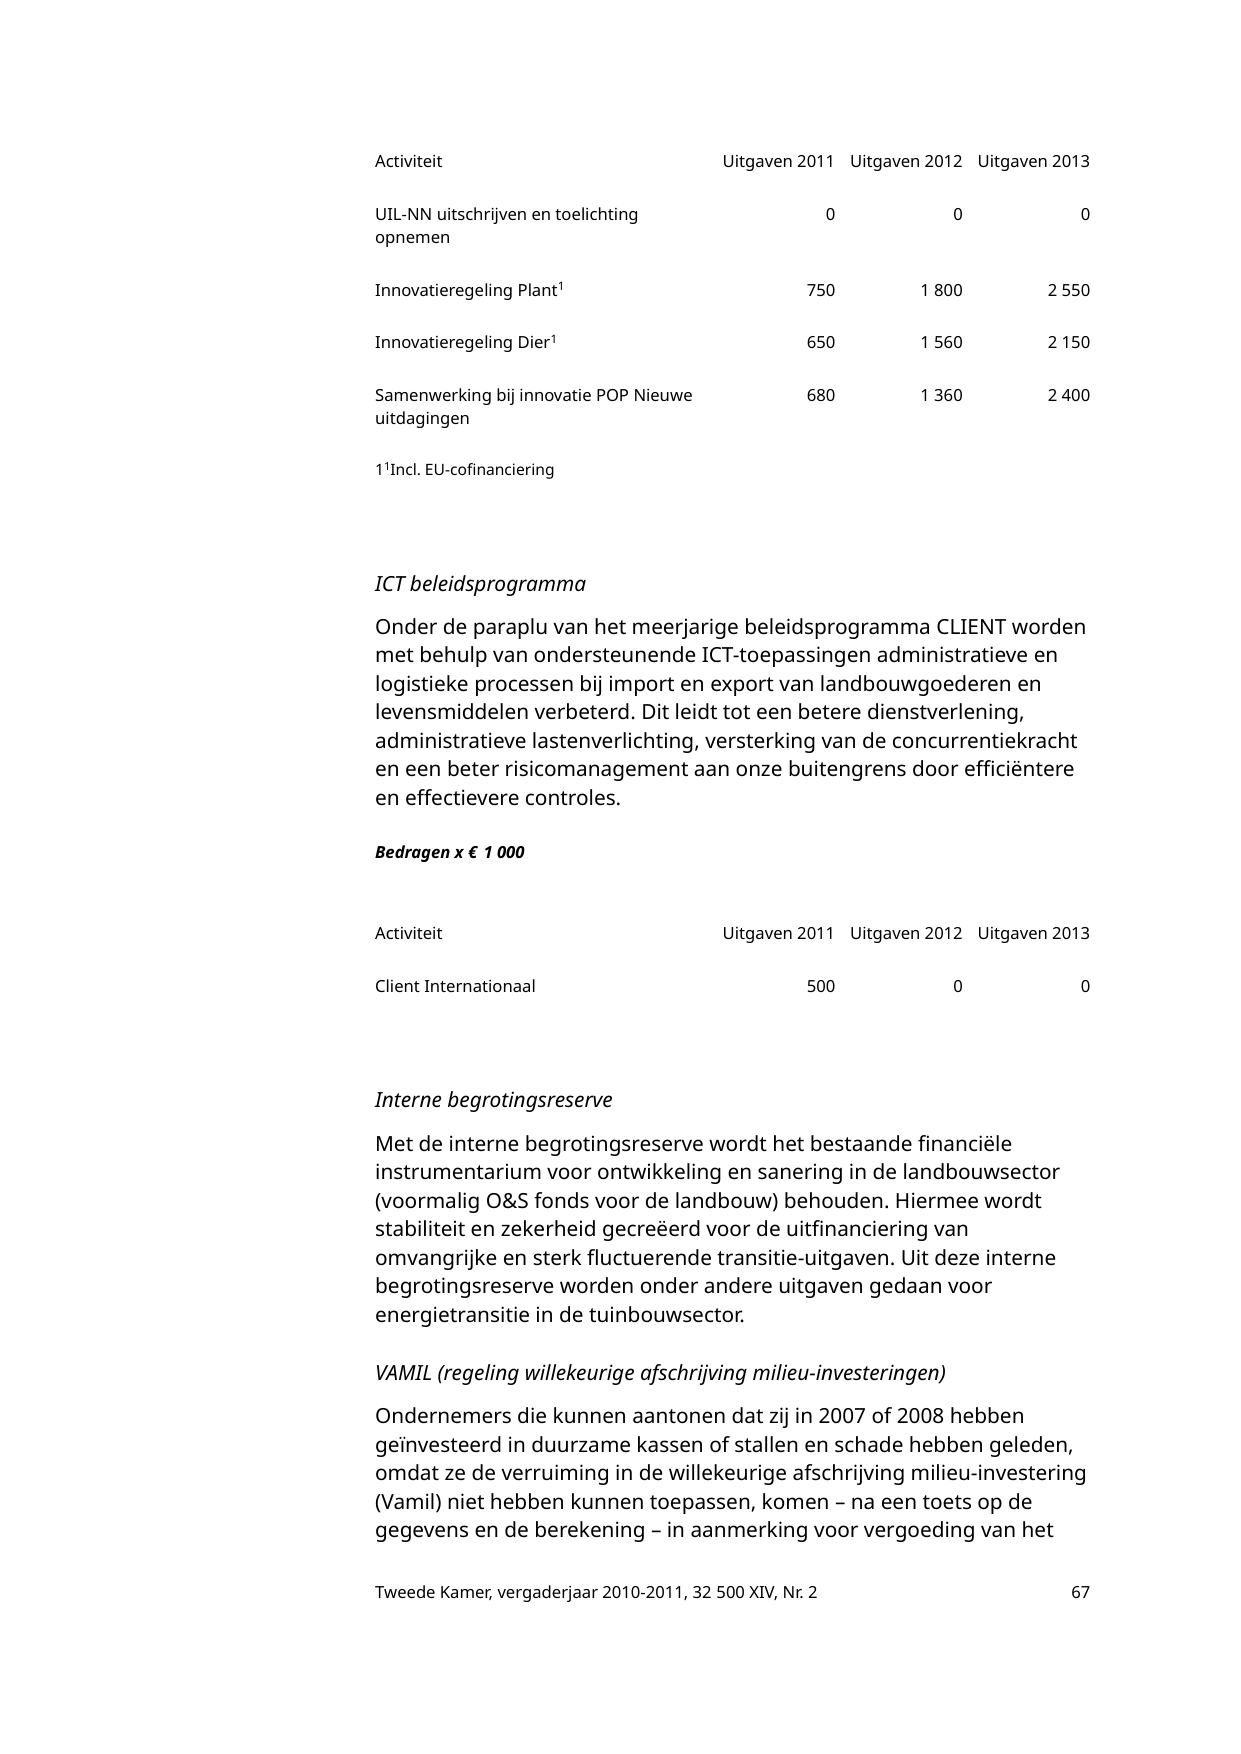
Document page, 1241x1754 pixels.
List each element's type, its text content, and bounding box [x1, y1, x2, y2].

table_header Uitgaven 2013 [963, 922, 1090, 974]
table_cell Innovatieregeling Plant1 [375, 278, 708, 331]
text Interne begrotingsreserve [375, 1086, 1090, 1114]
text Met de interne begrotingsreserve wordt het bestaande financiële instrumentarium voor ontwikkeling en sanering in de landbouwsector (voormalig O&S fonds voor de landbouw) behouden. Hiermee wordt stabiliteit en zekerheid gecreëerd voor de uitfinanciering van omvangrijke en sterk fluctuerende transitie-uitgaven. Uit deze interne begrotingsreserve worden onder andere uitgaven gedaan voor energietransitie in de tuinbouwsector. [375, 1129, 1090, 1328]
table_cell 0 [963, 203, 1090, 278]
text Onder de paraplu van het meerjarige beleidsprogramma CLIENT worden met behulp van ondersteunende ICT-toepassingen administratieve en logistieke processen bij import en export van landbouwgoederen en levensmiddelen verbeterd. Dit leidt tot een betere dienstverlening, administratieve lastenverlichting, versterking van de concurrentiekracht en een beter risicomanagement aan onze buitengrens door efficiëntere en effectievere controles. [375, 612, 1090, 811]
table_header Uitgaven 2011 [708, 150, 835, 203]
table_cell 0 [963, 975, 1090, 1027]
table_cell Samenwerking bij innovatie POP Nieuwe uitdagingen [375, 384, 708, 459]
table_cell 650 [708, 331, 835, 383]
table_header Uitgaven 2013 [963, 150, 1090, 203]
table_cell 500 [708, 975, 835, 1027]
table_cell UIL-NN uitschrijven en toelichting opnemen [375, 203, 708, 278]
table_header Activiteit [375, 150, 708, 203]
table_cell 680 [708, 384, 835, 459]
table_cell Client Internationaal [375, 975, 708, 1027]
table_cell 0 [835, 203, 963, 278]
table_cell 1 800 [835, 278, 963, 331]
table_header Uitgaven 2011 [708, 922, 835, 974]
table_cell 1 560 [835, 331, 963, 383]
table_header Activiteit [375, 922, 708, 974]
table_cell 0 [835, 975, 963, 1027]
table_cell Innovatieregeling Dier1 [375, 331, 708, 383]
table_cell 0 [708, 203, 835, 278]
table_cell 750 [708, 278, 835, 331]
table_cell 1 360 [835, 384, 963, 459]
table_header Uitgaven 2012 [835, 922, 963, 974]
text Bedragen x € 1 000 [375, 841, 1090, 864]
table_header Uitgaven 2012 [835, 150, 963, 203]
text VAMIL (regeling willekeurige afschrijving milieu-investeringen) [375, 1358, 1090, 1387]
table_cell 2 150 [963, 331, 1090, 383]
table_cell 2 400 [963, 384, 1090, 459]
text Ondernemers die kunnen aantonen dat zij in 2007 of 2008 hebben geïnvesteerd in duurzame kassen of stallen en schade hebben geleden, omdat ze de verruiming in de willekeurige afschrijving milieu-investering (Vamil) niet hebben kunnen toepassen, komen – na een toets op de gegevens en de berekening – in aanmerking voor vergoeding van het [375, 1402, 1090, 1544]
text ICT beleidsprogramma [375, 569, 1090, 597]
table_cell 2 550 [963, 278, 1090, 331]
table_cell 11Incl. EU-cofinanciering [375, 459, 1090, 510]
